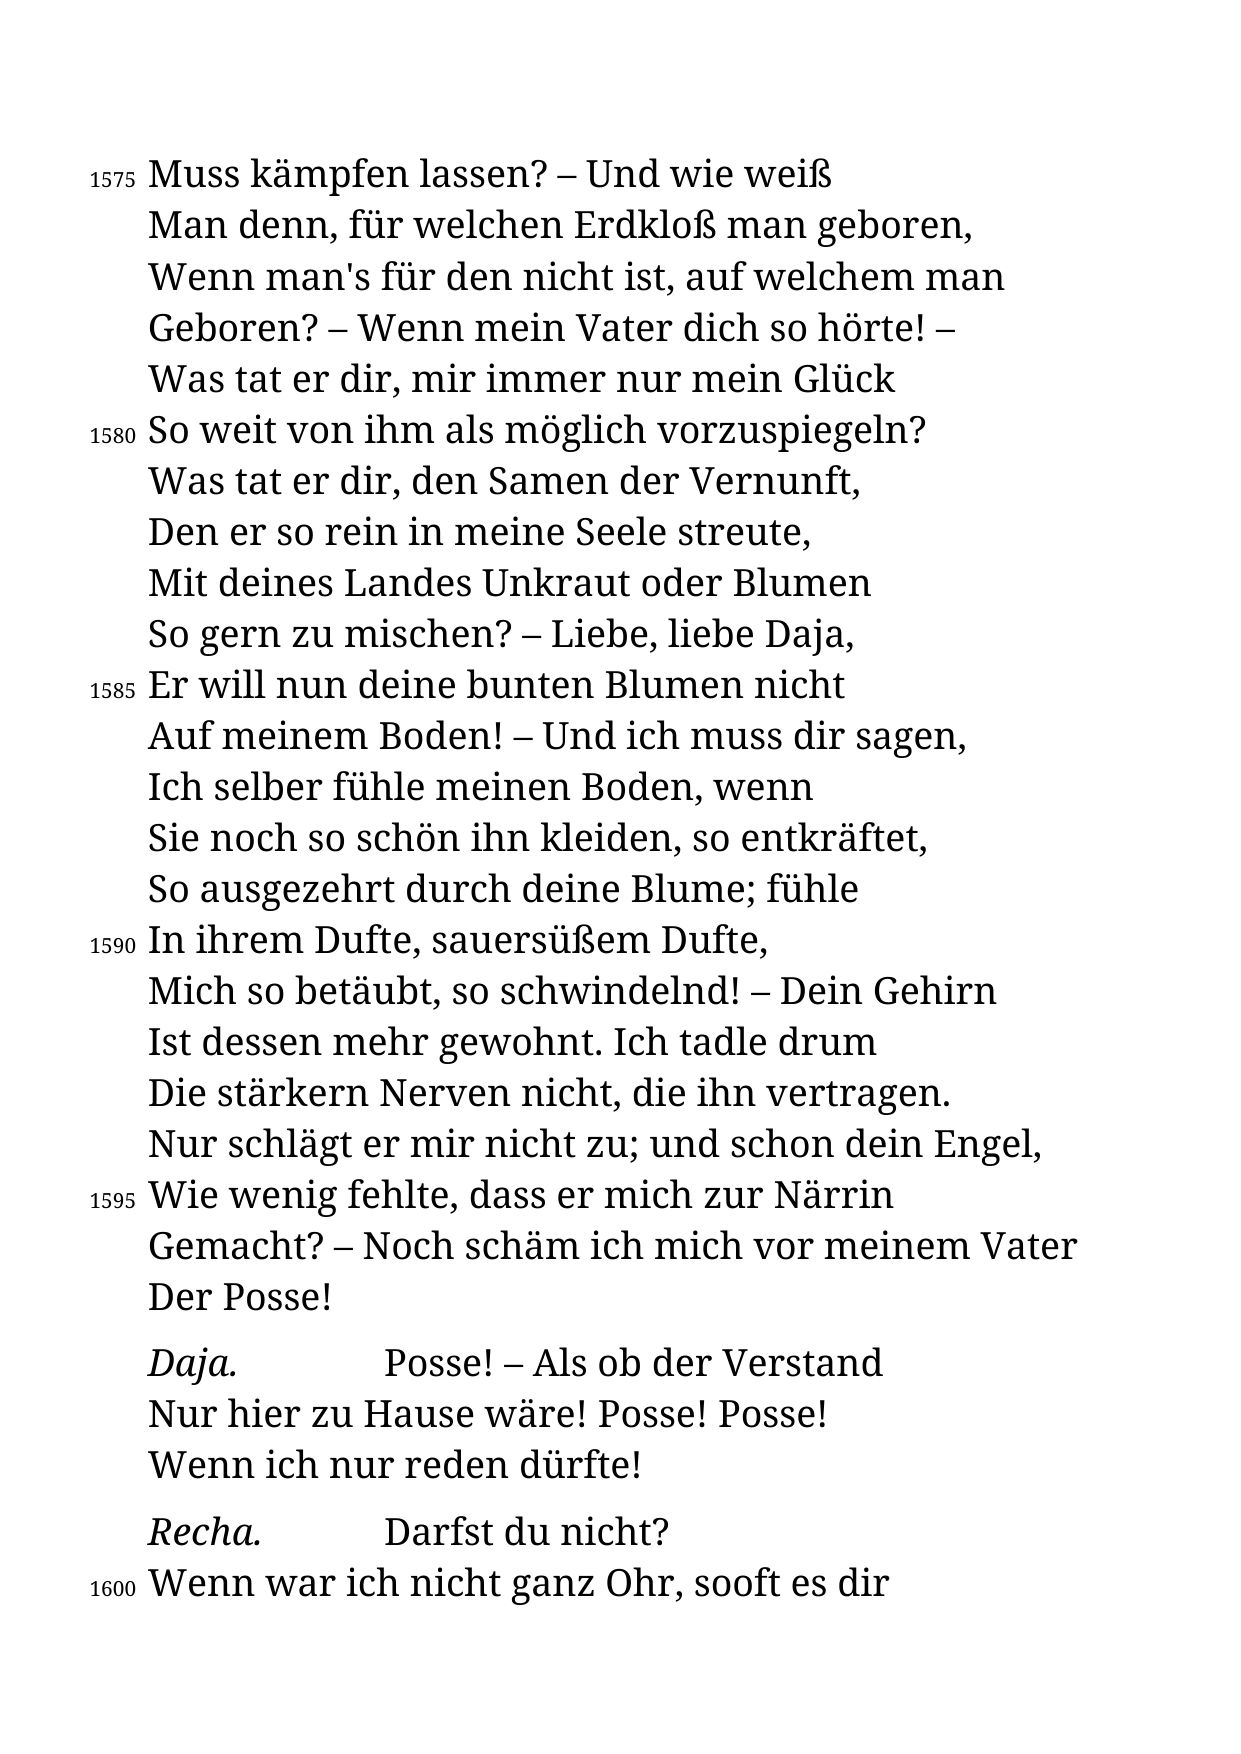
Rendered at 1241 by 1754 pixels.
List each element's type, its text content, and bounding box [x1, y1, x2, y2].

text Den er so rein in meine Seele streute, [148, 505, 1092, 556]
text Gemacht? – Noch schäm ich mich vor meinem Vater [148, 1219, 1092, 1271]
text Die stärkern Nerven nicht, die ihn vertragen. [148, 1066, 1092, 1117]
text Ich selber fühle meinen Boden, wenn [148, 760, 1092, 811]
text Nur schlägt er mir nicht zu; und schon dein Engel, [148, 1117, 1092, 1168]
text Recha. Darfst du nicht? [148, 1505, 1092, 1556]
text Daja. Posse! – Als ob der Verstand [148, 1337, 1092, 1388]
text In ihrem Dufte, sauersüßem Dufte, [148, 913, 1092, 964]
text Wenn ich nur reden dürfte! [148, 1439, 1092, 1490]
text Er will nun deine bunten Blumen nicht [148, 658, 1092, 709]
text Ist dessen mehr gewohnt. Ich tadle drum [148, 1015, 1092, 1066]
text Geboren? – Wenn mein Vater dich so hörte! – [148, 301, 1092, 352]
text Mit deines Landes Unkraut oder Blumen [148, 556, 1092, 607]
text Auf meinem Boden! – Und ich muss dir sagen, [148, 709, 1092, 760]
text Was tat er dir, den Samen der Vernunft, [148, 454, 1092, 505]
text Der Posse! [148, 1271, 1092, 1322]
text Wenn war ich nicht ganz Ohr, sooft es dir [148, 1556, 1092, 1607]
text Wie wenig fehlte, dass er mich zur Närrin [148, 1168, 1092, 1219]
text So weit von ihm als möglich vorzuspiegeln? [148, 403, 1092, 454]
text Wenn man's für den nicht ist, auf welchem man [148, 250, 1092, 301]
text Sie noch so schön ihn kleiden, so entkräftet, [148, 811, 1092, 862]
text So ausgezehrt durch deine Blume; fühle [148, 862, 1092, 913]
text So gern zu mischen? – Liebe, liebe Daja, [148, 607, 1092, 658]
text Mich so betäubt, so schwindelnd! – Dein Gehirn [148, 964, 1092, 1015]
text Muss kämpfen lassen? – Und wie weiß [148, 148, 1092, 199]
text Was tat er dir, mir immer nur mein Glück [148, 352, 1092, 403]
text Man denn, für welchen Erdkloß man geboren, [148, 199, 1092, 250]
text Nur hier zu Hause wäre! Posse! Posse! [148, 1388, 1092, 1439]
